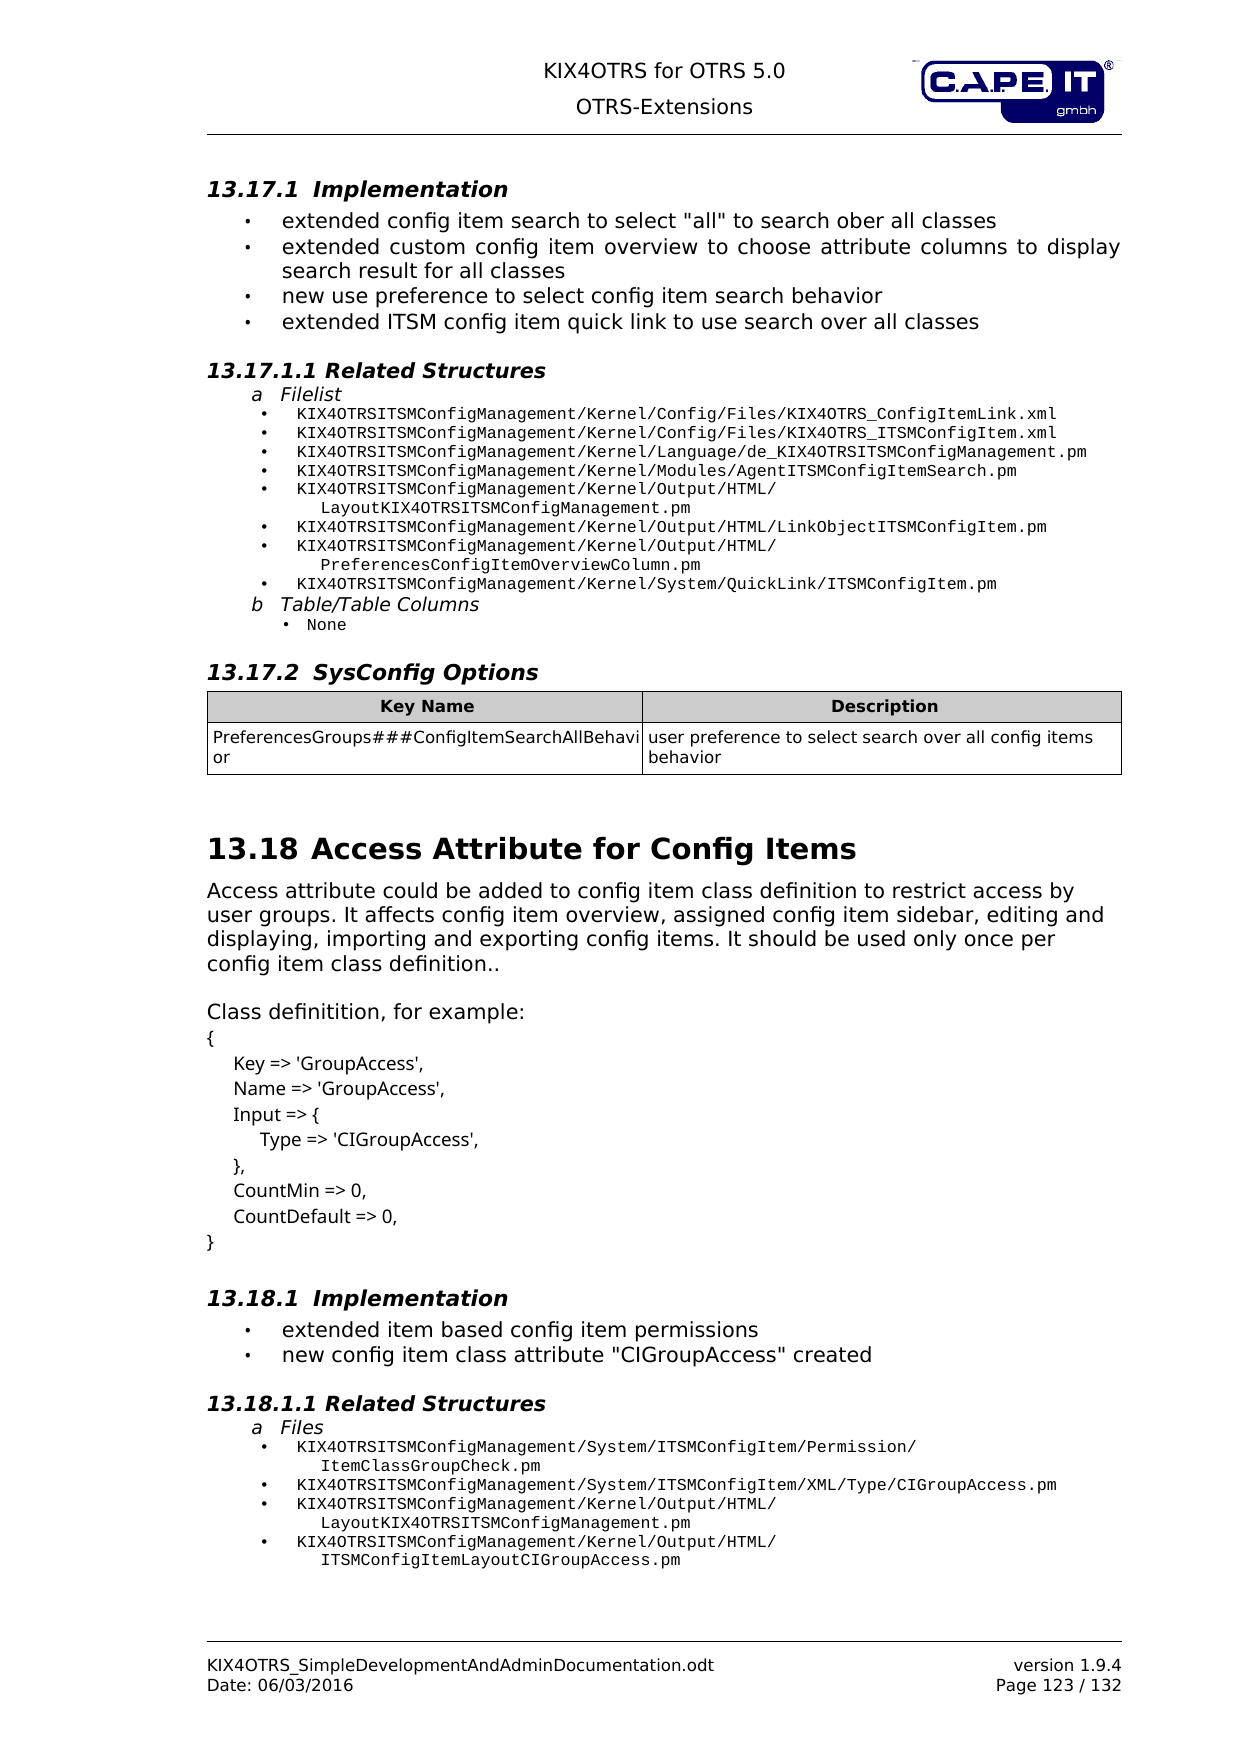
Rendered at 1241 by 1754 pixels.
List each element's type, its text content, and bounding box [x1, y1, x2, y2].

list extended config item search to select "all" to search ober all classes [244, 208, 1122, 234]
subtitle KIX4OTRSITSMConfigManagement/Kernel/Language/de_KIX4OTRSITSMConfigManagement.pm [259, 443, 1122, 462]
subtitle KIX4OTRSITSMConfigManagement/System/ITSMConfigItem/XML/Type/CIGroupAccess.pm [259, 1477, 1122, 1495]
table_header Key Name [208, 692, 642, 722]
picture [921, 60, 1114, 123]
table_cell user preference to select search over all config items behavior [643, 723, 1121, 773]
subtitle Implementation [207, 1286, 1122, 1311]
subtitle KIX4OTRSITSMConfigManagement/System/ITSMConfigItem/Permission/ItemClassGroupCheck.pm [259, 1439, 1122, 1477]
subtitle Access Attribute for Config Items [207, 833, 1122, 867]
list extended item based config item permissions [244, 1317, 1122, 1343]
subtitle KIX4OTRSITSMConfigManagement/Kernel/Modules/AgentITSMConfigItemSearch.pm [259, 462, 1122, 481]
subtitle KIX4OTRSITSMConfigManagement/Kernel/Output/HTML/LayoutKIX4OTRSITSMConfigManagement.pm [259, 1495, 1122, 1533]
subtitle KIX4OTRSITSMConfigManagement/Kernel/Config/Files/KIX4OTRS_ConfigItemLink.xml [259, 406, 1122, 424]
subtitle KIX4OTRSITSMConfigManagement/Kernel/Output/HTML/LinkObjectITSMConfigItem.pm [259, 519, 1122, 537]
subtitle Filelist [251, 383, 1122, 406]
table_header Description [643, 692, 1121, 722]
list new config item class attribute "CIGroupAccess" created [244, 1343, 1122, 1368]
list extended custom config item overview to choose attribute columns to display search result for all classes [244, 234, 1122, 284]
subtitle KIX4OTRSITSMConfigManagement/Kernel/Output/HTML/PreferencesConfigItemOverviewColumn.pm [259, 537, 1122, 575]
subtitle Table/Table Columns [251, 594, 1122, 616]
subtitle SysConfig Options [207, 660, 1122, 685]
text Access attribute could be added to config item class definition to restrict access by user groups. It affects config item overview, assigned config item sidebar, editing and displaying, importing and exporting config items. It should be used only once per config item class definition.. [207, 879, 1122, 976]
subtitle FiIes [251, 1417, 1122, 1439]
text { Key => 'GroupAccess', Name => 'GroupAccess', Input => { Type => 'CIGroupAccess', }, CountMin => 0, CountDefault => 0, } [207, 1024, 1122, 1254]
list extended ITSM config item quick link to use search over all classes [244, 309, 1122, 335]
list new use preference to select config item search behavior [244, 284, 1122, 309]
subtitle Related Structures [207, 359, 1122, 383]
subtitle KIX4OTRSITSMConfigManagement/Kernel/Config/Files/KIX4OTRS_ITSMConfigItem.xml [259, 424, 1122, 443]
subtitle Implementation [207, 177, 1122, 203]
subtitle Related Structures [207, 1392, 1122, 1417]
table_cell PreferencesGroups###ConfigItemSearchAllBehavior [208, 723, 642, 773]
text Class definitition, for example: [207, 1000, 1122, 1024]
subtitle KIX4OTRSITSMConfigManagement/Kernel/Output/HTML/ITSMConfigItemLayoutCIGroupAccess.pm [259, 1533, 1122, 1571]
subtitle KIX4OTRSITSMConfigManagement/Kernel/System/QuickLink/ITSMConfigItem.pm [259, 575, 1122, 594]
subtitle None [283, 616, 1122, 635]
subtitle KIX4OTRSITSMConfigManagement/Kernel/Output/HTML/LayoutKIX4OTRSITSMConfigManagement.pm [259, 481, 1122, 519]
